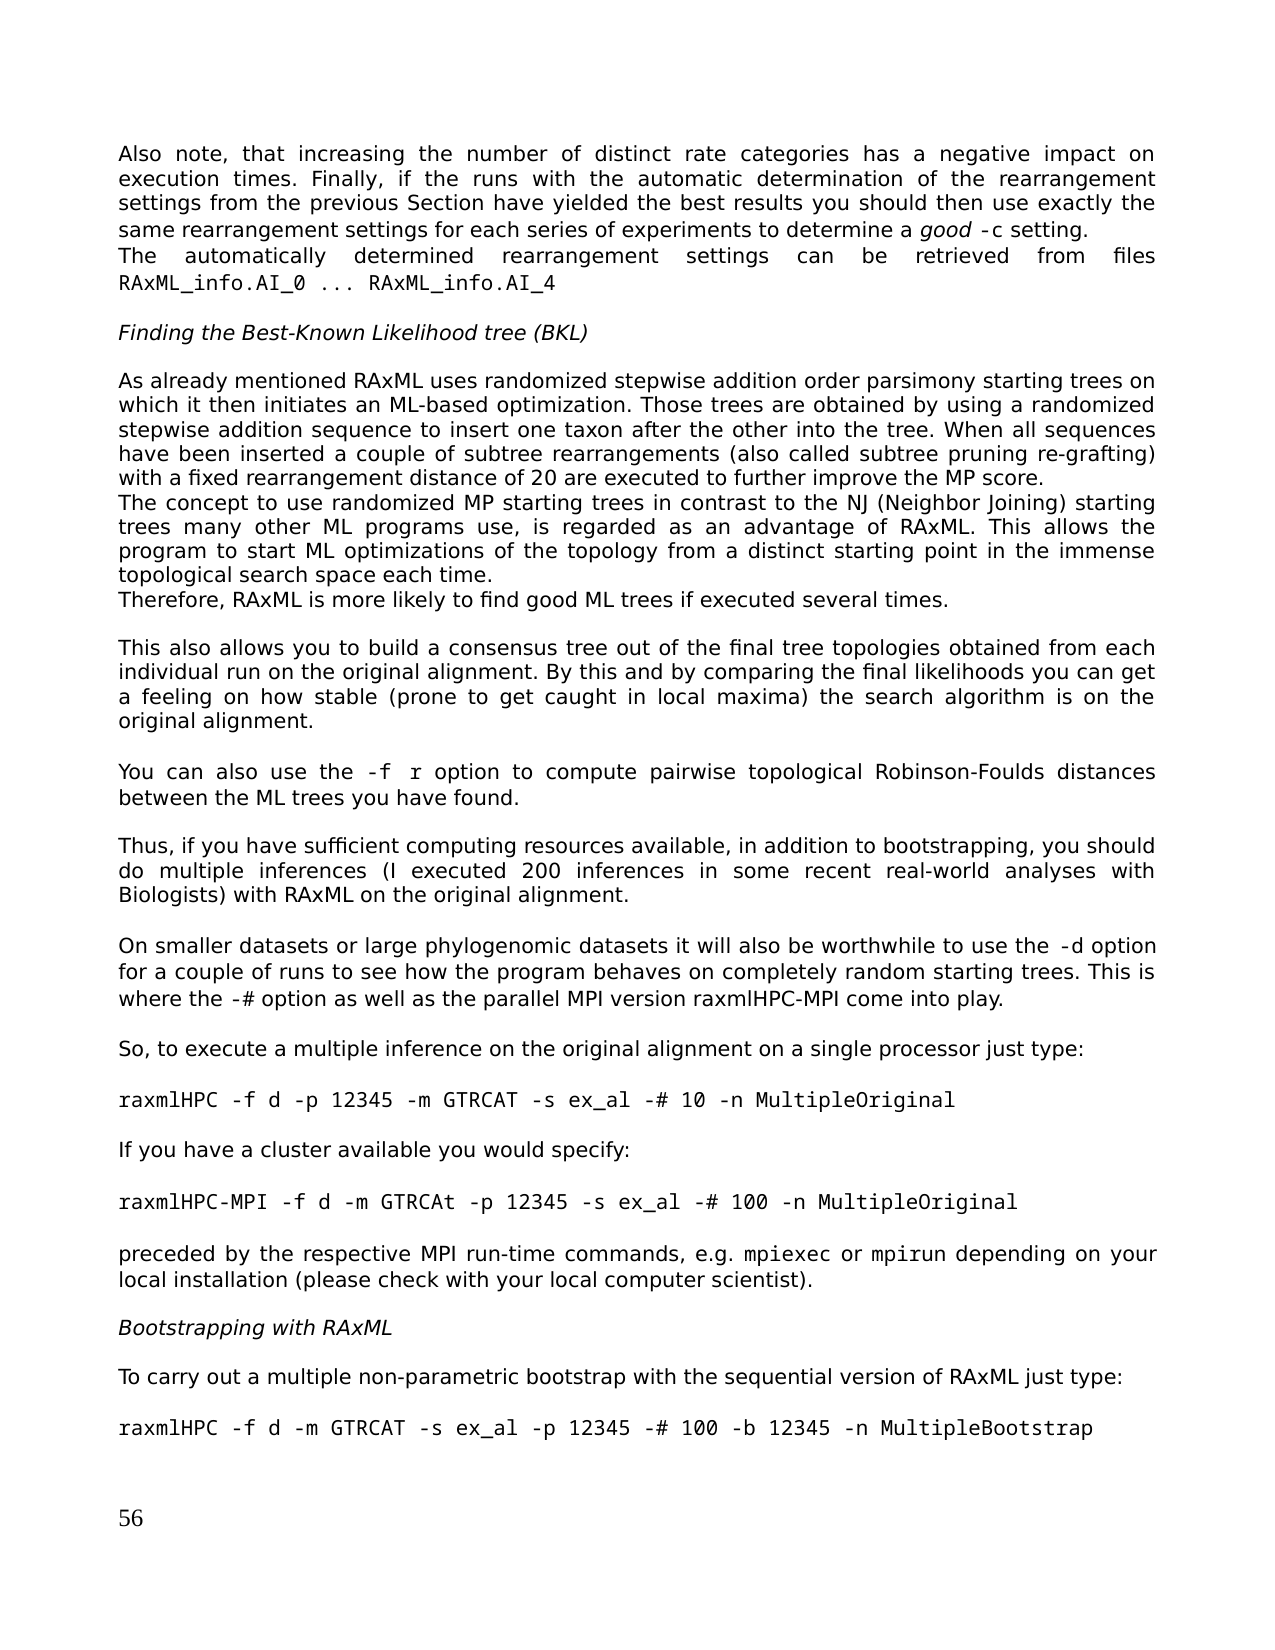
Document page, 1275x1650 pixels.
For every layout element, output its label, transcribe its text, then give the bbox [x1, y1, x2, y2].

text Thus, if you have sufficient computing resources available, in addition to bootstrapping, you should [118, 834, 1157, 859]
text If you have a cluster available you would specify: [118, 1138, 1157, 1162]
text Therefore, RAxML is more likely to find good ML trees if executed several times. [118, 588, 1157, 612]
text To carry out a multiple non-parametric bootstrap with the sequential version of RAxML just type: [118, 1365, 1157, 1389]
text Bootstrapping with RAxML [118, 1316, 1157, 1341]
text preceded by the respective MPI run-time commands, e.g. mpiexec or mpirun depending on your local installation (please check with your local computer scientist). [118, 1239, 1157, 1292]
text raxmlHPC-MPI -f d -m GTRCAt -p 12345 -s ex_al -# 100 -n MultipleOriginal [118, 1187, 1157, 1215]
text This also allows you to build a consensus tree out of the final tree topologies obtained from each individual run on the original alignment. By this and by comparing the final likelihoods you can get a feeling on how stable (prone to get caught in local maxima) the search algorithm is on the original alignment. [118, 636, 1157, 733]
text raxmlHPC -f d -m GTRCAT -s ex_al -p 12345 -# 100 -b 12345 -n MultipleBootstrap [118, 1413, 1157, 1442]
text Finding the Best-Known Likelihood tree (BKL) [118, 321, 1157, 345]
text On smaller datasets or large phylogenomic datasets it will also be worthwhile to use the -d option for a couple of runs to see how the program behaves on completely random starting trees. This is where the -# option as well as the parallel MPI version raxmlHPC-MPI come into play. [118, 932, 1157, 1013]
text raxmlHPC -f d -p 12345 -m GTRCAT -s ex_al -# 10 -n MultipleOriginal [118, 1086, 1157, 1114]
text You can also use the -f r option to compute pairwise topological Robinson-Foulds distances between the ML trees you have found. [118, 757, 1157, 810]
text So, to execute a multiple inference on the original alignment on a single processor just type: [118, 1037, 1157, 1061]
text Also note, that increasing the number of distinct rate categories has a negative impact on execution times. Finally, if the runs with the automatic determination of the rearrangement settings from the previous Section have yielded the best results you should then use exactly the same rearrangement settings for each series of experiments to determine a good -c setting. [118, 142, 1157, 244]
text As already mentioned RAxML uses randomized stepwise addition order parsimony starting trees on which it then initiates an ML-based optimization. Those trees are obtained by using a randomized stepwise addition sequence to insert one taxon after the other into the tree. When all sequences have been inserted a couple of subtree rearrangements (also called subtree pruning re-grafting) with a fixed rearrangement distance of 20 are executed to further improve the MP score. [118, 369, 1157, 491]
text The concept to use randomized MP starting trees in contrast to the NJ (Neighbor Joining) starting trees many other ML programs use, is regarded as an advantage of RAxML. This allows the program to start ML optimizations of the topology from a distinct starting point in the immense topological search space each time. [118, 491, 1157, 588]
text do multiple inferences (I executed 200 inferences in some recent real-world analyses with Biologists) with RAxML on the original alignment. [118, 859, 1157, 907]
text The automatically determined rearrangement settings can be retrieved from files RAxML_info.AI_0 ... RAxML_info.AI_4 [118, 244, 1157, 296]
